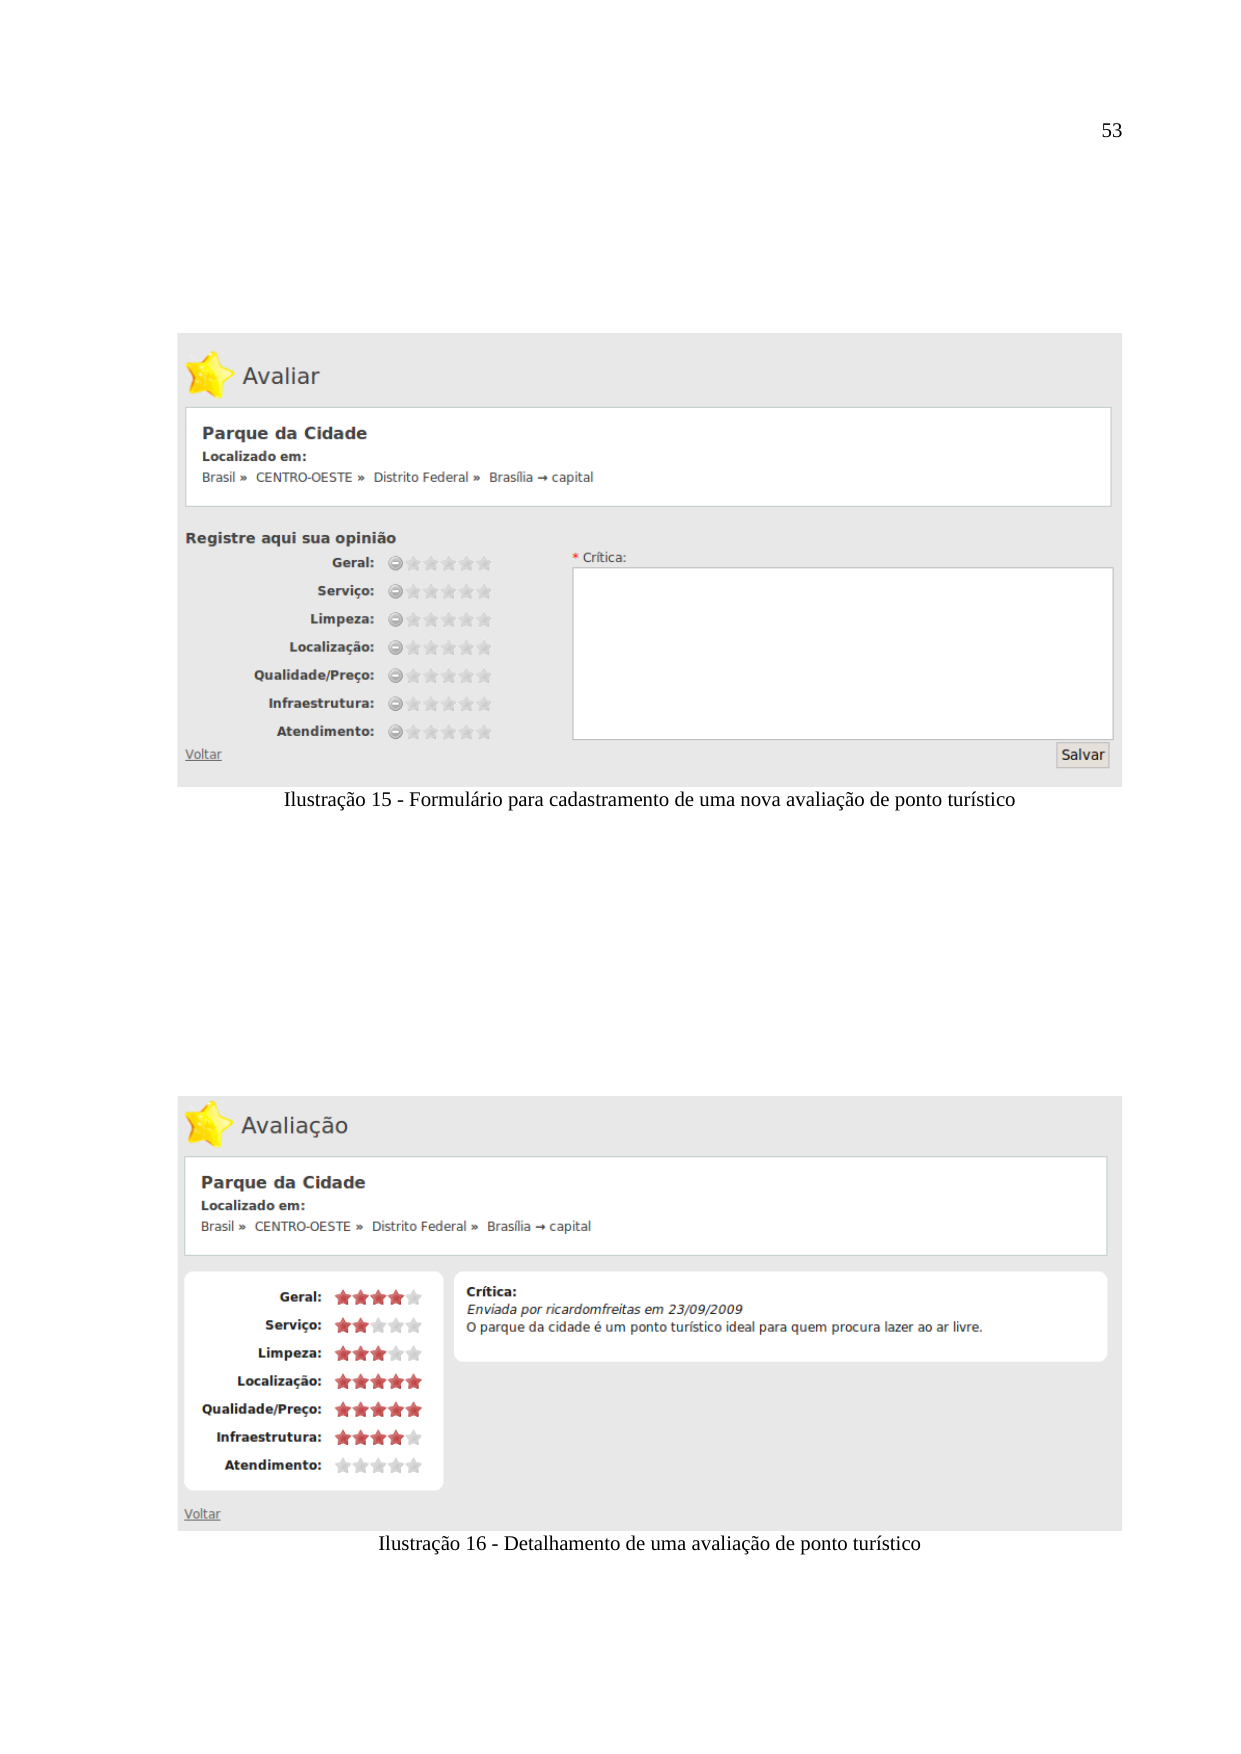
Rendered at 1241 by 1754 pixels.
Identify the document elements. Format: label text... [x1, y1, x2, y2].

text Ilustração 15 - Formulário para cadastramento de uma nova avaliação de ponto turístico [177, 787, 1122, 811]
picture [177, 333, 1123, 787]
picture [177, 1096, 1123, 1531]
text Ilustração 16 - Detalhamento de uma avaliação de ponto turístico [177, 1531, 1122, 1554]
